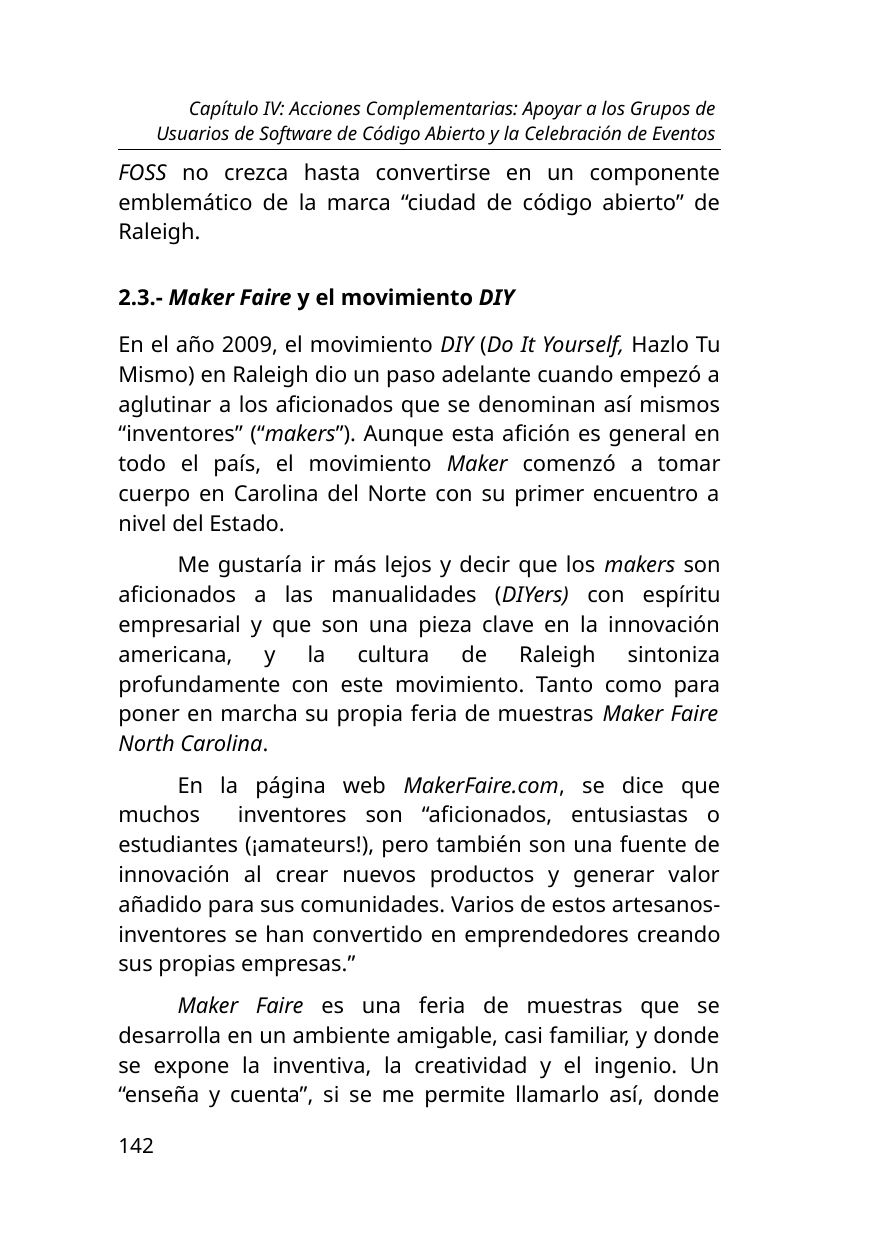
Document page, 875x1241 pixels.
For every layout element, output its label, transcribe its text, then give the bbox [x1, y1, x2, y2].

subtitle 2.3.- Maker Faire y el movimiento DIY [118, 282, 721, 311]
text Maker Faire es una feria de muestras que se desarrolla en un ambiente amigable, casi familiar, y donde se expone la inventiva, la creatividad y el ingenio. Un “enseña y cuenta”, si se me permite llamarlo así, donde [118, 990, 721, 1109]
text En la página web MakerFaire.com, se dice que muchos inventores son “aficionados, entusiastas o estudiantes (¡amateurs!), pero también son una fuente de innovación al crear nuevos productos y generar valor añadido para sus co­munidades. Varios de estos artesanos-inventores se han con­vertido en emprendedores creando sus propias empresas.” [118, 770, 721, 978]
text Me gustaría ir más lejos y decir que los makers son afi­cionados a las manualidades (DIYers) con espíritu empresarial y que son una pieza clave en la innovación americana, y la cultura de Raleigh sintoniza profundamente con este movi­miento. Tanto como para poner en marcha su propia feria de muestras Maker Faire North Carolina. [118, 549, 721, 758]
text En el año 2009, el movimiento DIY (Do It Yourself, Hazlo Tu Mismo) en Raleigh dio un paso adelante cuando empezó a aglutinar a los aficionados que se denominan así mismos “in­ventores” (“makers”). Aunque esta afición es general en todo el país, el movimiento Maker comenzó a tomar cuerpo en Carolina del Norte con su primer encuentro a nivel del Esta­do. [118, 329, 721, 538]
text FOSS no crez­ca hasta convertirse en un componente emblemático de la marca “ciudad de código abierto” de Raleigh. [118, 157, 721, 246]
